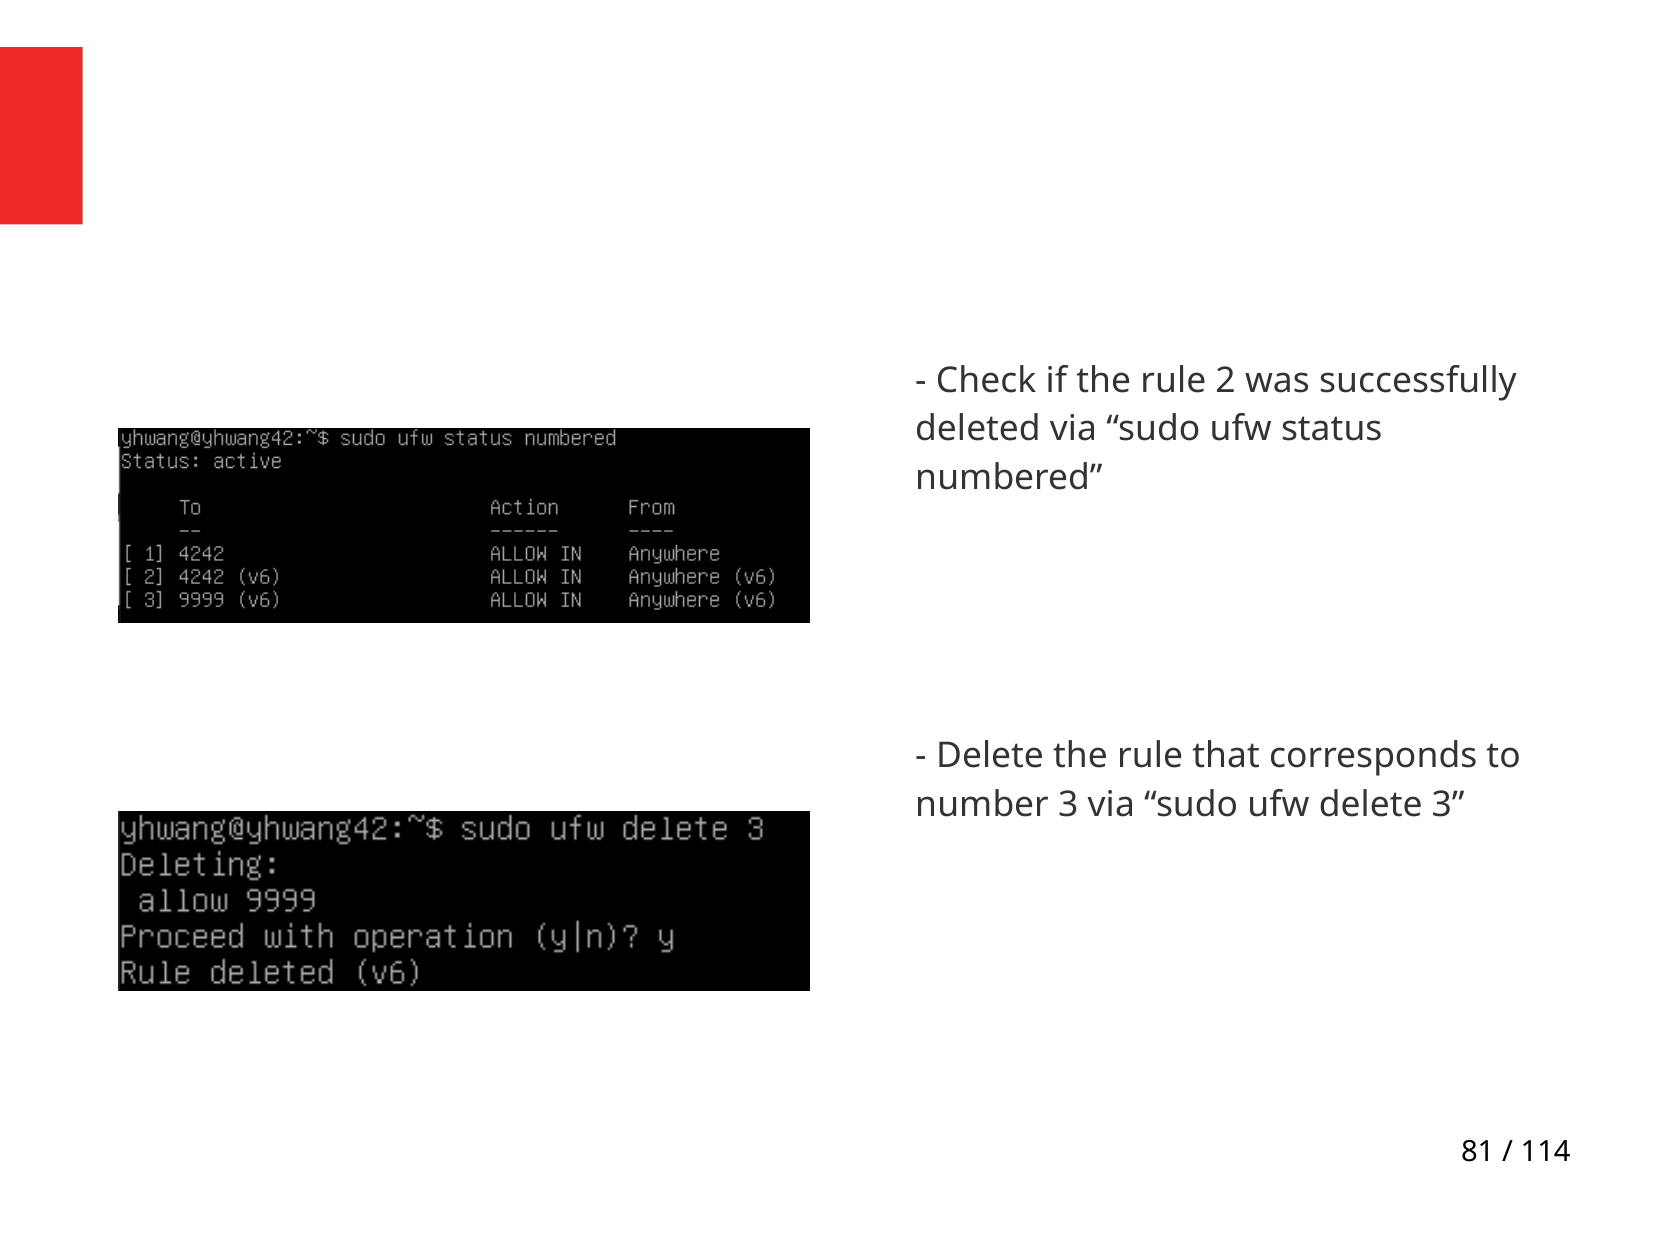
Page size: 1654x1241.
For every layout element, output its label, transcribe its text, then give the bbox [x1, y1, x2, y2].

list - Delete the rule that corresponds to number 3 via “sudo ufw delete 3” [844, 730, 1536, 1074]
picture [118, 428, 810, 624]
list - Check if the rule 2 was successfully deleted via “sudo ufw status numbered” [844, 354, 1536, 698]
picture [118, 811, 810, 992]
